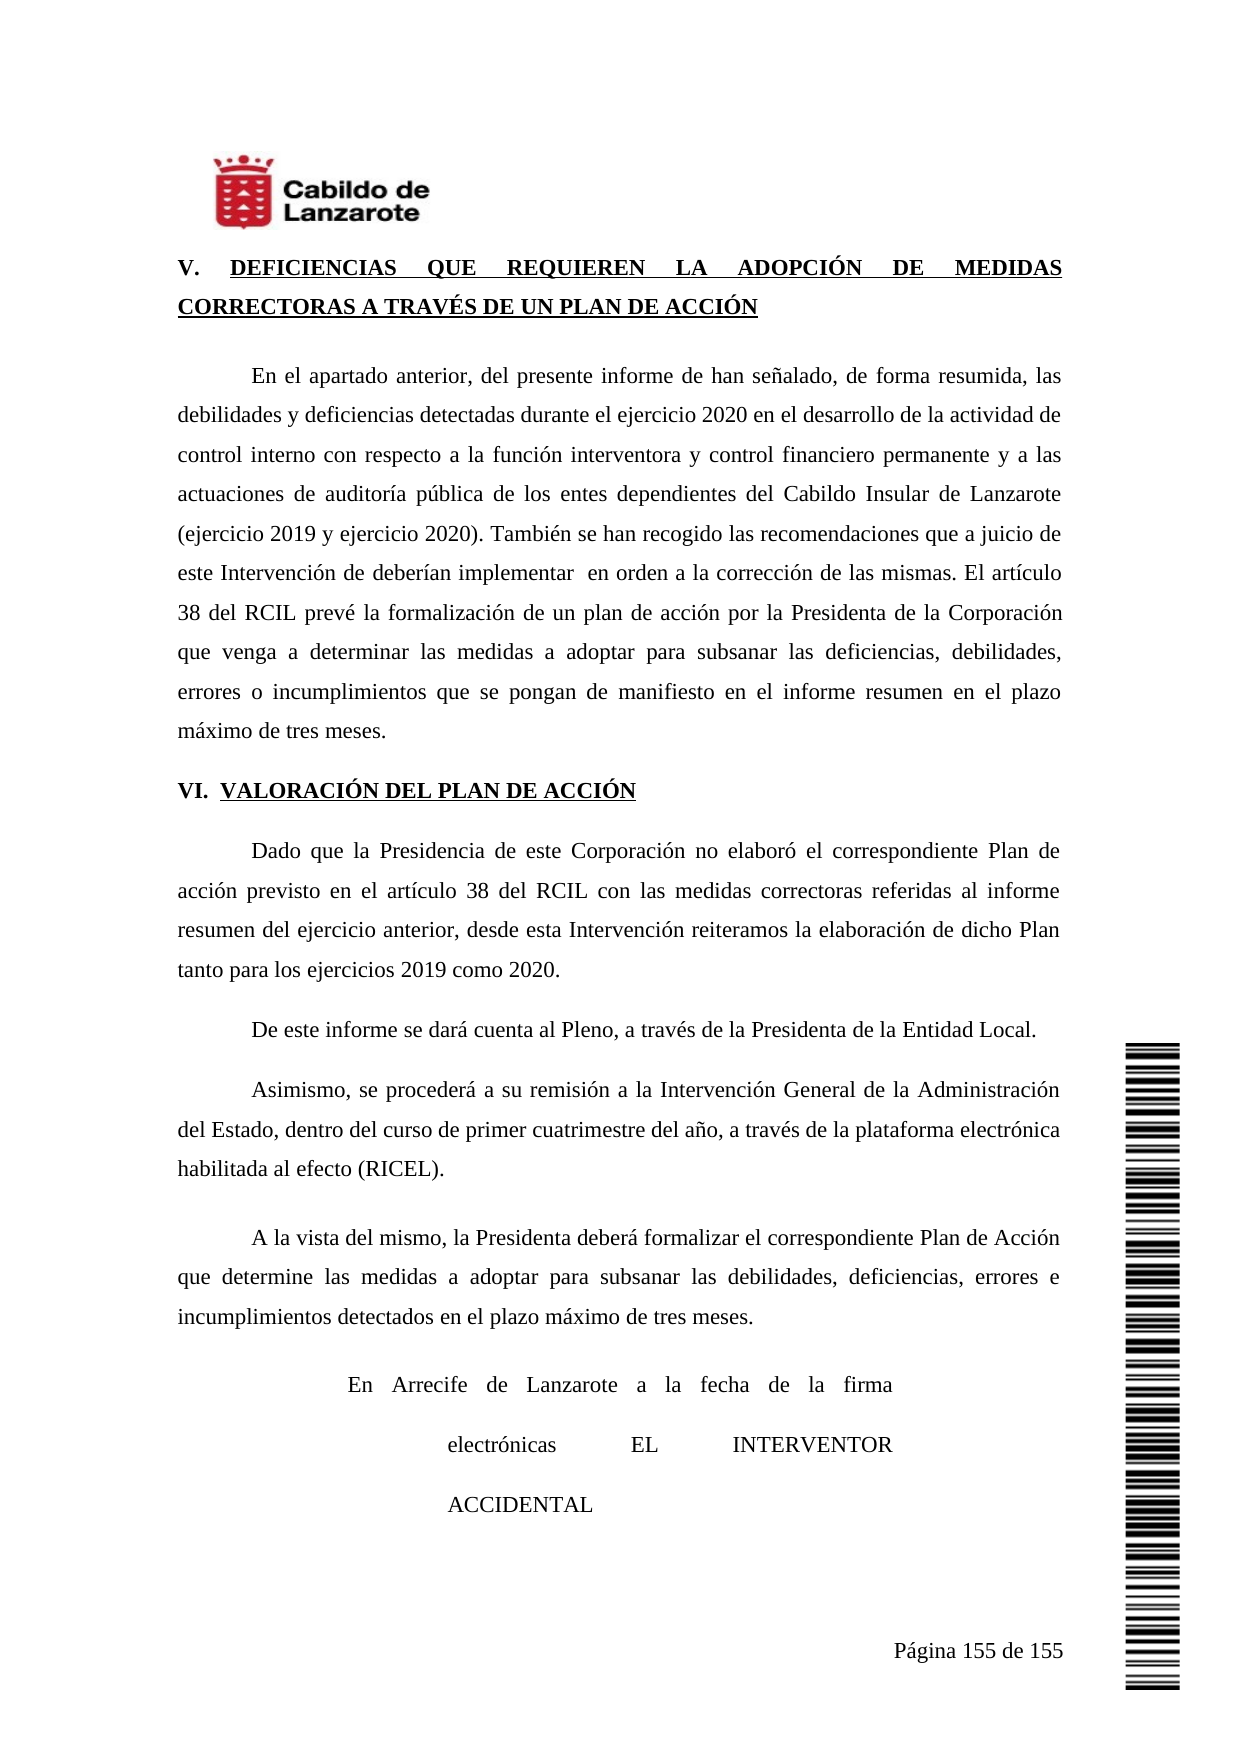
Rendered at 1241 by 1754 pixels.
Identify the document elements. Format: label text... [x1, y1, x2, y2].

subtitle DEFICIENCIAS QUE REQUIEREN LA ADOPCIÓN DE MEDIDAS CORRECTORAS A TRAVÉS DE UN PLAN DE ACCIÓN [177, 254, 1063, 320]
text En Arrecife de Lanzarote a la fecha de la firma electrónicas EL INTERVENTOR ACCIDENTAL [347, 1371, 893, 1518]
text A la vista del mismo, la Presidenta deberá formalizar el correspondiente Plan de Acción que determine las medidas a adoptar para subsanar las debilidades, deficiencias, errores e incumplimientos detectados en el plazo máximo de tres meses. [177, 1224, 1062, 1329]
text Dado que la Presidencia de este Corporación no elaboró el correspondiente Plan de acción previsto en el artículo 38 del RCIL con las medidas correctoras referidas al informe resumen del ejercicio anterior, desde esta Intervención reiteramos la elaboración de dicho Plan tanto para los ejercicios 2019 como 2020. [177, 838, 1061, 982]
text Página 155 de 155 [37, 1638, 1063, 1664]
text Asimismo, se procederá a su remisión a la Intervención General de la Administración del Estado, dentro del curso de primer cuatrimestre del año, a través de la plataforma electrónica habilitada al efecto (RICEL). [177, 1076, 1062, 1182]
text En el apartado anterior, del presente informe de han señalado, de forma resumida, las debilidades y deficiencias detectadas durante el ejercicio 2020 en el desarrollo de la actividad de control interno con respecto a la función interventora y control financiero permanente y a las actuaciones de auditoría pública de los entes dependientes del Cabildo Insular de Lanzarote (ejercicio 2019 y ejercicio 2020). También se han recogido las recomendaciones que a juicio de este Intervención de deberían implementar en orden a la corrección de las mismas. El artículo 38 del RCIL prevé la formalización de un plan de acción por la Presidenta de la Corporación que venga a determinar las medidas a adoptar para subsanar las deficiencias, debilidades, errores o incumplimientos que se pongan de manifiesto en el informe resumen en el plazo máximo de tres meses. [177, 362, 1063, 744]
text De este informe se dará cuenta al Pleno, a través de la Presidenta de la Entidad Local. [251, 1016, 1190, 1042]
subtitle VALORACIÓN DEL PLAN DE ACCIÓN [177, 777, 1190, 803]
picture [212, 151, 431, 230]
picture [1125, 1043, 1180, 1690]
